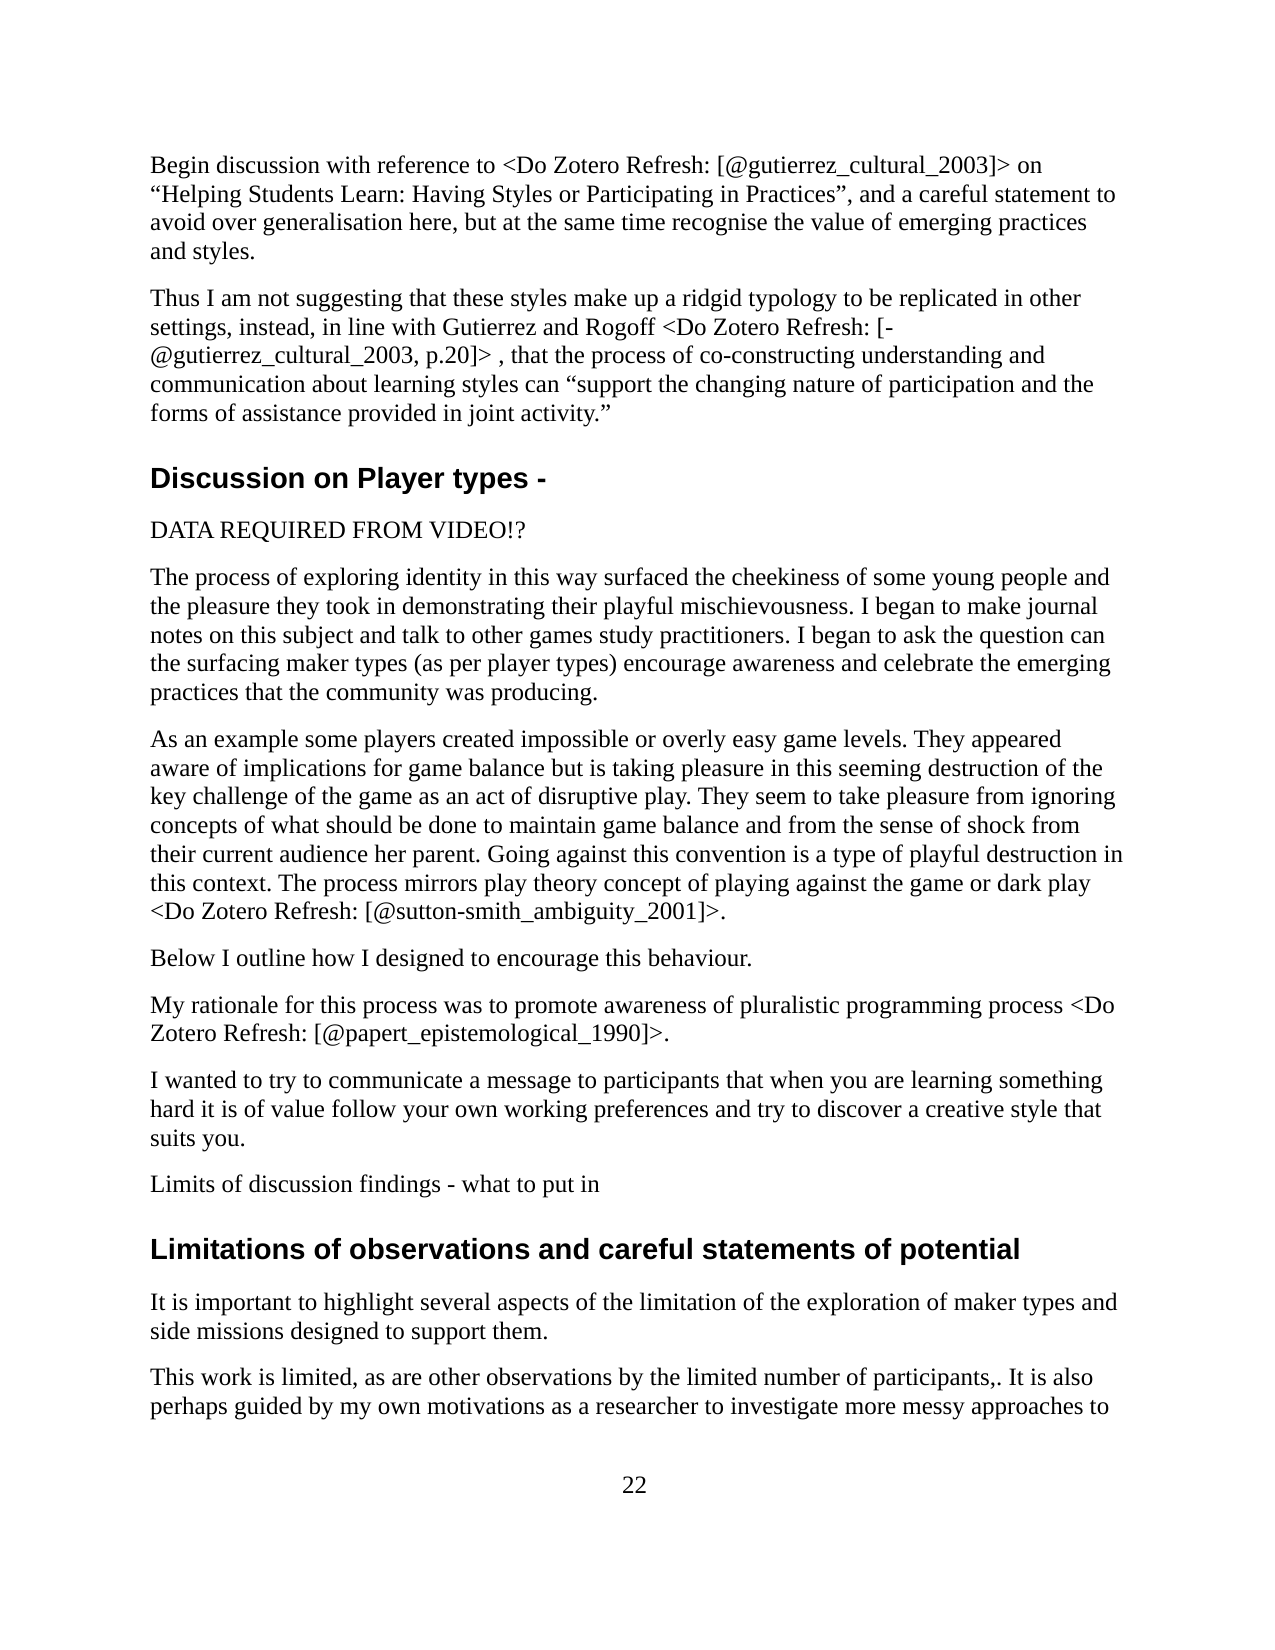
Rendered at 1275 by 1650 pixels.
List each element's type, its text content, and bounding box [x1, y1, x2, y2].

text It is important to highlight several aspects of the limitation of the exploration of maker types and side missions designed to support them. [150, 1287, 1125, 1344]
text DATA REQUIRED FROM VIDEO!? [150, 516, 1125, 544]
subtitle Discussion on Player types - [150, 461, 1125, 494]
text My rationale for this process was to promote awareness of pluralistic programming process <Do Zotero Refresh: [@papert_epistemological_1990]>. [150, 990, 1125, 1047]
text I wanted to try to communicate a message to participants that when you are learning something hard it is of value follow your own working preferences and try to discover a creative style that suits you. [150, 1065, 1125, 1151]
text As an example some players created impossible or overly easy game levels. They appeared aware of implications for game balance but is taking pleasure in this seeming destruction of the key challenge of the game as an act of disruptive play. They seem to take pleasure from ignoring concepts of what should be done to maintain game balance and from the sense of shock from their current audience her parent. Going against this convention is a type of playful destruction in this context. The process mirrors play theory concept of playing against the game or dark play <Do Zotero Refresh: [@sutton-smith_ambiguity_2001]>. [150, 724, 1125, 925]
text Below I outline how I designed to encourage this behaviour. [150, 943, 1125, 972]
subtitle Limitations of observations and careful statements of potential [150, 1232, 1125, 1266]
text Begin discussion with reference to <Do Zotero Refresh: [@gutierrez_cultural_2003]> on “Helping Students Learn: Having Styles or Participating in Practices”, and a careful statement to avoid over generalisation here, but at the same time recognise the value of emerging practices and styles. [150, 150, 1125, 265]
text This work is limited, as are other observations by the limited number of participants,. It is also perhaps guided by my own motivations as a researcher to investigate more messy approaches to [150, 1362, 1125, 1420]
text Thus I am not suggesting that these styles make up a ridgid typology to be replicated in other settings, instead, in line with Gutierrez and Rogoff <Do Zotero Refresh: [-@gutierrez_cultural_2003, p.20]> , that the process of co-constructing understanding and communication about learning styles can “support the changing nature of participation and the forms of assistance provided in joint activity.” [150, 283, 1125, 427]
text The process of exploring identity in this way surfaced the cheekiness of some young people and the pleasure they took in demonstrating their playful mischievousness. I began to make journal notes on this subject and talk to other games study practitioners. I began to ask the question can the surfacing maker types (as per player types) encourage awareness and celebrate the emerging practices that the community was producing. [150, 562, 1125, 706]
text Limits of discussion findings - what to put in [150, 1169, 1125, 1198]
